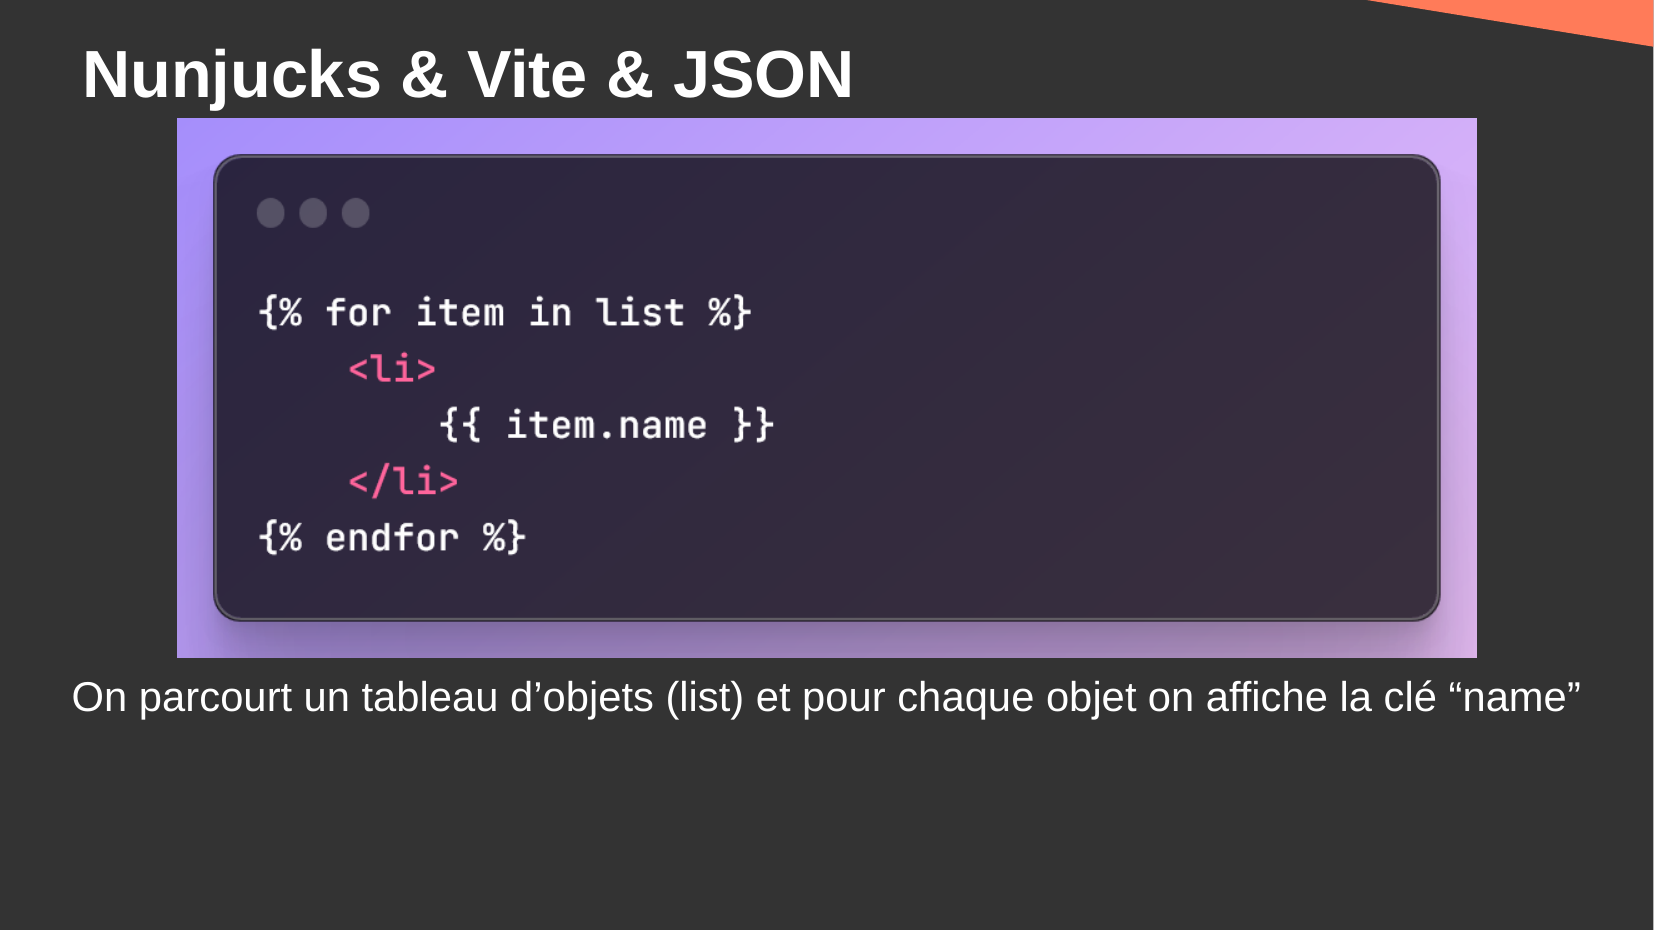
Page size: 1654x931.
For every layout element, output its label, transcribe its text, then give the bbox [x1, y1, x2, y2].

list On parcourt un tableau d’objets (list) et pour chaque objet on affiche la clé “name” [64, 673, 1589, 810]
text_box [1366, 0, 1654, 47]
picture [177, 118, 1477, 658]
title Nunjucks & Vite & JSON [82, 37, 1571, 112]
